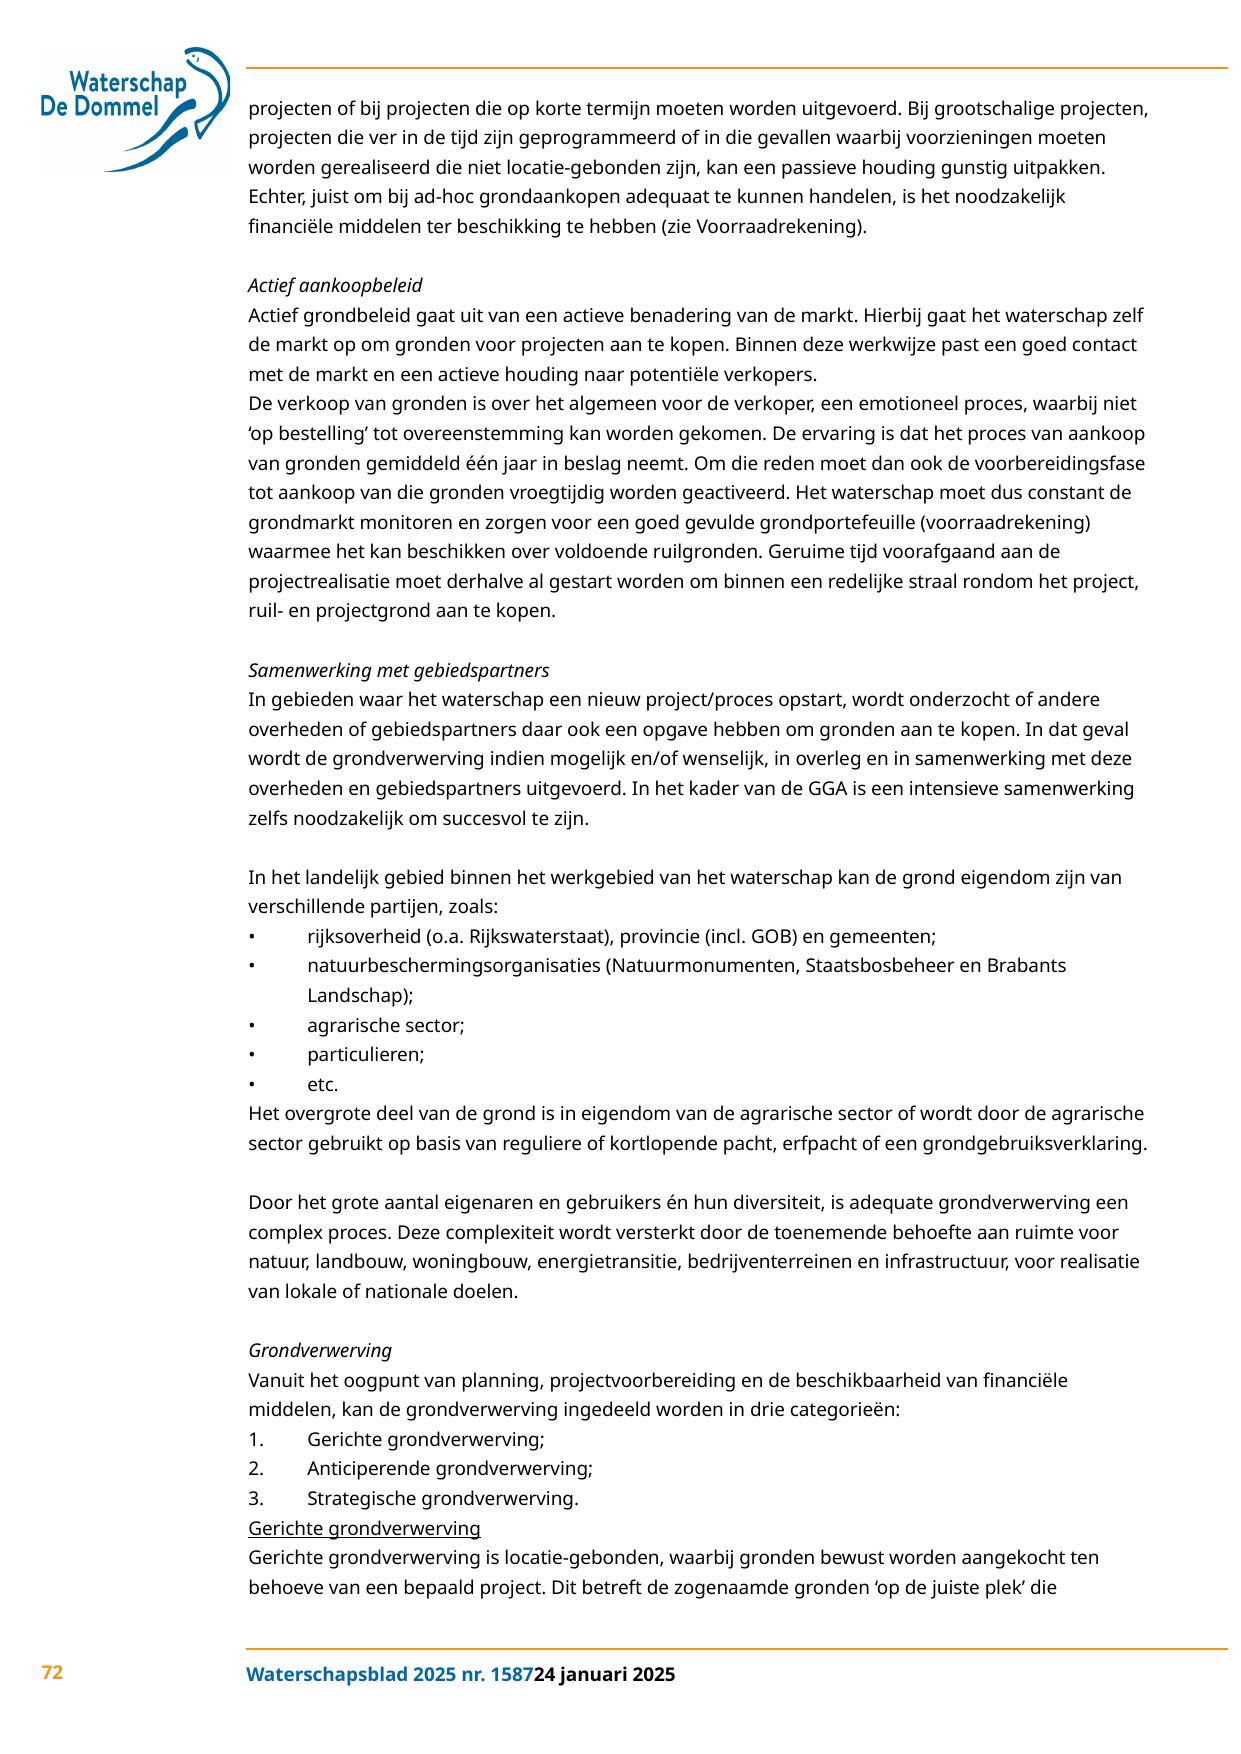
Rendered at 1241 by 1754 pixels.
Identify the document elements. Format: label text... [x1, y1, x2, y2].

text Actief grondbeleid gaat uit van een actieve benadering van de markt. Hierbij gaat het waterschap zelf de markt op om gronden voor projecten aan te kopen. Binnen deze werkwijze past een goed contact met de markt en een actieve houding naar potentiële verkopers. [248, 302, 1152, 387]
list etc. [248, 1071, 1152, 1097]
text Het overgrote deel van de grond is in eigendom van de agrarische sector of wordt door de agrarische sector gebruikt op basis van reguliere of kortlopende pacht, erfpacht of een grondgebruiksverklaring. [248, 1101, 1152, 1156]
list agrarische sector; [248, 1012, 1152, 1038]
list Gerichte grondverwerving; [248, 1426, 1152, 1452]
list natuurbeschermingsorganisaties (Natuurmonumenten, Staatsbosbeheer en Brabants Landschap); [248, 953, 1152, 1008]
text Actief aankoopbeleid [248, 272, 1152, 298]
text Gerichte grondverwerving is locatie-gebonden, waarbij gronden bewust worden aangekocht ten behoeve van een bepaald project. Dit betreft de zogenaamde gronden ‘op de juiste plek’ die [248, 1544, 1152, 1600]
text In het landelijk gebied binnen het werkgebied van het waterschap kan de grond eigendom zijn van verschillende partijen, zoals: [248, 864, 1152, 919]
text Door het grote aantal eigenaren en gebruikers én hun diversiteit, is adequate grondverwerving een complex proces. Deze complexiteit wordt versterkt door de toenemende behoefte aan ruimte voor natuur, landbouw, woningbouw, energietransitie, bedrijventerreinen en infrastructuur, voor realisatie van lokale of nationale doelen. [248, 1189, 1152, 1304]
text In gebieden waar het waterschap een nieuw project/proces opstart, wordt onderzocht of andere overheden of gebiedspartners daar ook een opgave hebben om gronden aan te kopen. In dat geval wordt de grondverwerving indien mogelijk en/of wenselijk, in overleg en in samenwerking met deze overheden en gebiedspartners uitgevoerd. In het kader van de GGA is een intensieve samenwerking zelfs noodzakelijk om succesvol te zijn. [248, 686, 1152, 831]
list Anticiperende grondverwerving; [248, 1456, 1152, 1481]
text De verkoop van gronden is over het algemeen voor de verkoper, een emotioneel proces, waarbij niet ‘op bestelling’ tot overeenstemming kan worden gekomen. De ervaring is dat het proces van aankoop van gronden gemiddeld één jaar in beslag neemt. Om die reden moet dan ook de voorbereidingsfase tot aankoop van die gronden vroegtijdig worden geactiveerd. Het waterschap moet dus constant de grondmarkt monitoren en zorgen voor een goed gevulde grondportefeuille (voorraadrekening) waarmee het kan beschikken over voldoende ruilgronden. Geruime tijd voorafgaand aan de projectrealisatie moet derhalve al gestart worden om binnen een redelijke straal rondom het project, ruil- en projectgrond aan te kopen. [248, 391, 1152, 623]
text Gerichte grondverwerving [248, 1515, 1152, 1541]
picture [198, 118, 210, 131]
picture [204, 47, 231, 76]
text Vanuit het oogpunt van planning, projectvoorbereiding en de beschikbaarheid van financiële middelen, kan de grondverwerving ingedeeld worden in drie categorieën: [248, 1367, 1152, 1422]
list particulieren; [248, 1041, 1152, 1067]
text Grondverwerving [248, 1337, 1152, 1363]
list rijksoverheid (o.a. Rijkswaterstaat), provincie (incl. GOB) en gemeenten; [248, 923, 1152, 949]
list Strategische grondverwerving. [248, 1485, 1152, 1511]
picture [45, 99, 51, 111]
text Samenwerking met gebiedspartners [248, 657, 1152, 683]
text projecten of bij projecten die op korte termijn moeten worden uitgevoerd. Bij grootschalige projecten, projecten die ver in de tijd zijn geprogrammeerd of in die gevallen waarbij voorzieningen moeten worden gerealiseerd die niet locatie-gebonden zijn, kan een passieve houding gunstig uitpakken. Echter, juist om bij ad-hoc grondaankopen adequaat te kunnen handelen, is het noodzakelijk financiële middelen ter beschikking te hebben (zie Voorraadrekening). [248, 95, 1152, 239]
picture [41, 47, 231, 172]
